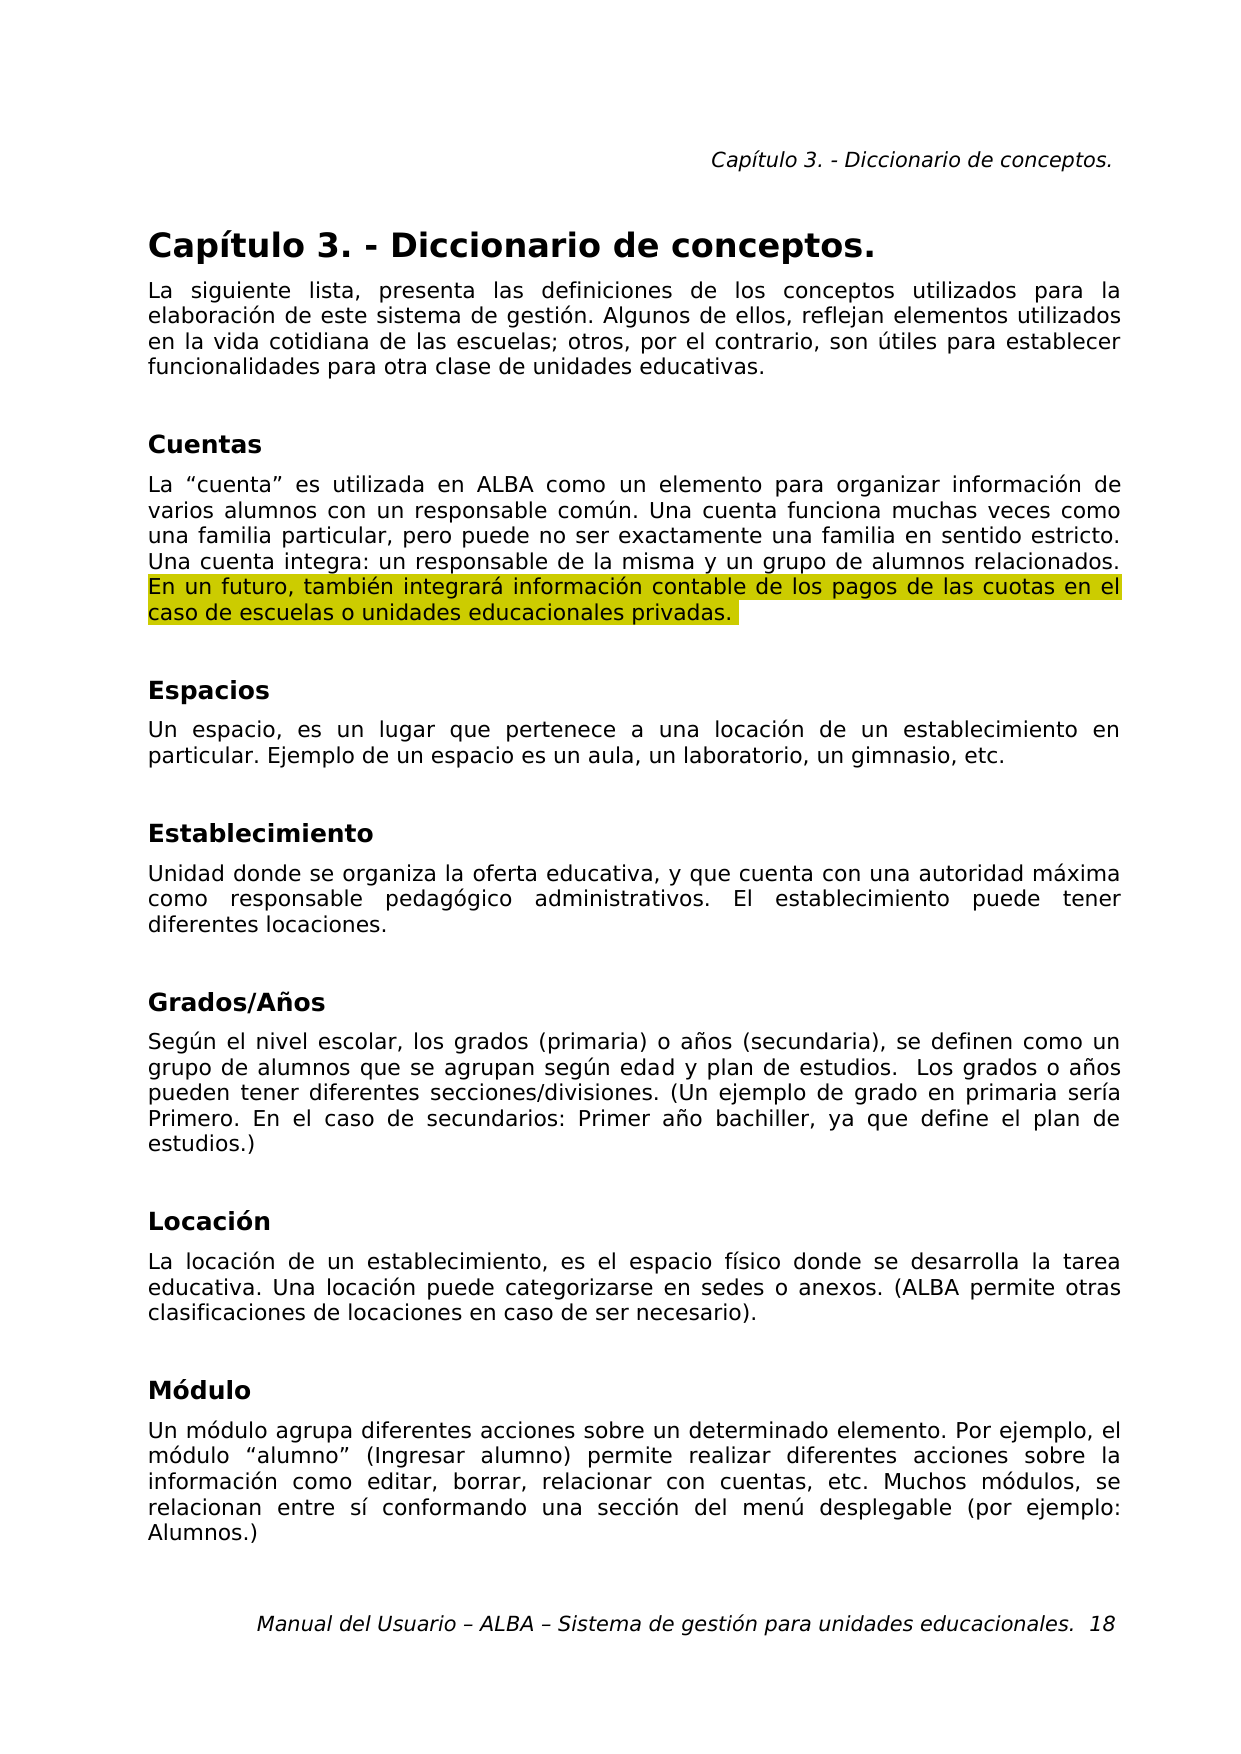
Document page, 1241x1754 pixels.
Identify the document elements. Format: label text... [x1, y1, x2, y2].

subtitle Espacios [148, 676, 1122, 705]
text La “cuenta” es utilizada en ALBA como un elemento para organizar información de varios alumnos con un responsable común. Una cuenta funciona muchas veces como una familia particular, pero puede no ser exactamente una familia en sentido estricto. Una cuenta integra: un responsable de la misma y un grupo de alumnos relacionados. En un futuro, también integrará información contable de los pagos de las cuotas en el caso de escuelas o unidades educacionales privadas. [148, 472, 1122, 625]
subtitle Módulo [148, 1376, 1122, 1406]
subtitle Cuentas [148, 431, 1122, 460]
subtitle Establecimiento [148, 819, 1122, 848]
text Un espacio, es un lugar que pertenece a una locación de un establecimiento en particular. Ejemplo de un espacio es un aula, un laboratorio, un gimnasio, etc. [148, 717, 1122, 768]
subtitle Locación [148, 1208, 1122, 1237]
subtitle Grados/Años [148, 988, 1122, 1017]
text Unidad donde se organiza la oferta educativa, y que cuenta con una autoridad máxima como responsable pedagógico administrativos. El establecimiento puede tener diferentes locaciones. [148, 861, 1122, 937]
text Un módulo agrupa diferentes acciones sobre un determinado elemento. Por ejemplo, el módulo “alumno” (Ingresar alumno) permite realizar diferentes acciones sobre la información como editar, borrar, relacionar con cuentas, etc. Muchos módulos, se relacionan entre sí conformando una sección del menú desplegable (por ejemplo: Alumnos.) [148, 1418, 1122, 1546]
text La siguiente lista, presenta las definiciones de los conceptos utilizados para la elaboración de este sistema de gestión. Algunos de ellos, reflejan elementos utilizados en la vida cotidiana de las escuelas; otros, por el contrario, son útiles para establecer funcionalidades para otra clase de unidades educativas. [148, 278, 1122, 380]
text La locación de un establecimiento, es el espacio físico donde se desarrolla la tarea educativa. Una locación puede categorizarse en sedes o anexos. (ALBA permite otras clasificaciones de locaciones en caso de ser necesario). [148, 1249, 1122, 1326]
subtitle Capítulo 3. - Diccionario de conceptos. [148, 226, 1122, 265]
text Según el nivel escolar, los grados (primaria) o años (secundaria), se definen como un grupo de alumnos que se agrupan según edad y plan de estudios. Los grados o años pueden tener diferentes secciones/divisiones. (Un ejemplo de grado en primaria sería Primero. En el caso de secundarios: Primer año bachiller, ya que define el plan de estudios.) [148, 1029, 1122, 1157]
